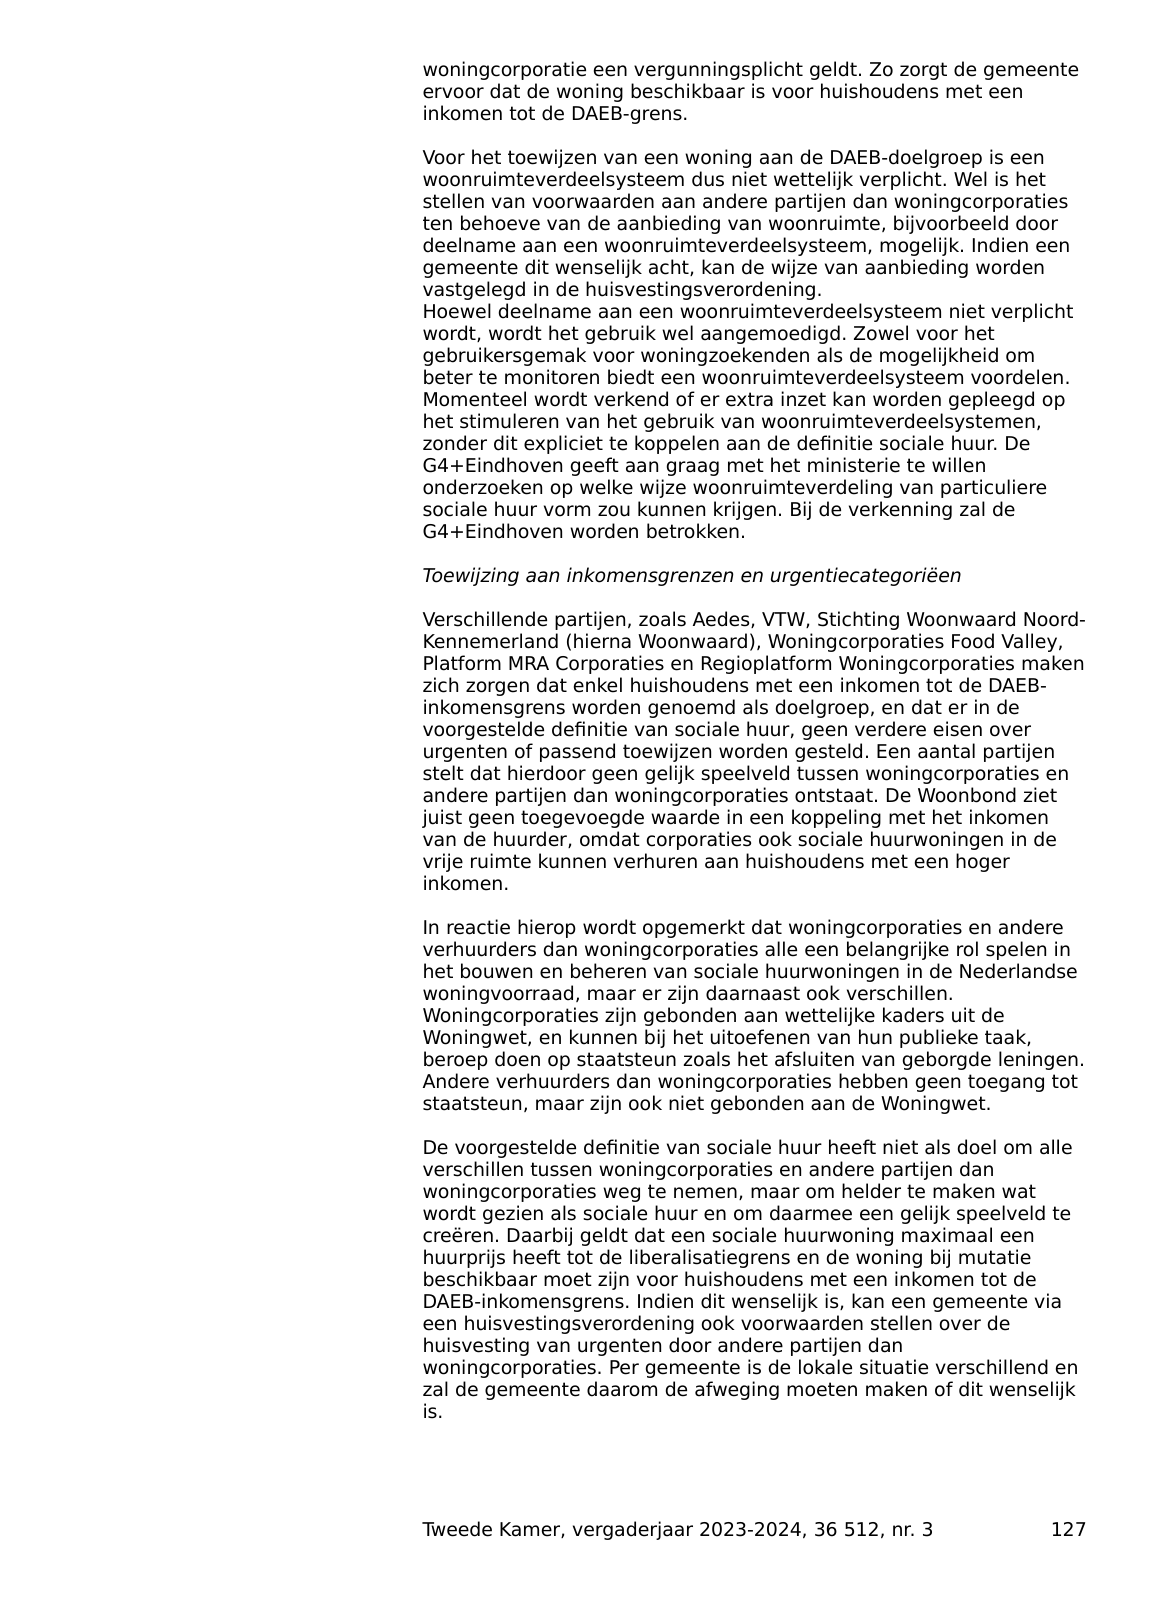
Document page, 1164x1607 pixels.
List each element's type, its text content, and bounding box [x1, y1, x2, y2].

text In reactie hierop wordt opgemerkt dat woningcorporaties en andere verhuurders dan woningcorporaties alle een belangrijke rol spelen in het bouwen en beheren van sociale huurwoningen in de Nederlandse woningvoorraad, maar er zijn daarnaast ook verschillen. Woningcorporaties zijn gebonden aan wettelijke kaders uit de Woningwet, en kunnen bij het uitoefenen van hun publieke taak, beroep doen op staatsteun zoals het afsluiten van geborgde leningen. Andere verhuurders dan woningcorporaties hebben geen toegang tot staatsteun, maar zijn ook niet gebonden aan de Woningwet. [422, 917, 1087, 1115]
text Verschillende partijen, zoals Aedes, VTW, Stichting Woonwaard Noord-Kennemerland (hierna Woonwaard), Woningcorporaties Food Valley, Platform MRA Corporaties en Regioplatform Woningcorporaties maken zich zorgen dat enkel huishoudens met een inkomen tot de DAEB-inkomensgrens worden genoemd als doelgroep, en dat er in de voorgestelde definitie van sociale huur, geen verdere eisen over urgenten of passend toewijzen worden gesteld. Een aantal partijen stelt dat hierdoor geen gelijk speelveld tussen woningcorporaties en andere partijen dan woningcorporaties ontstaat. De Woonbond ziet juist geen toegevoegde waarde in een koppeling met het inkomen van de huurder, omdat corporaties ook sociale huurwoningen in de vrije ruimte kunnen verhuren aan huishoudens met een hoger inkomen. [422, 609, 1087, 895]
text Voor het toewijzen van een woning aan de DAEB-doelgroep is een woonruimteverdeelsysteem dus niet wettelijk verplicht. Wel is het stellen van voorwaarden aan andere partijen dan woningcorporaties ten behoeve van de aanbieding van woonruimte, bijvoorbeeld door deelname aan een woonruimteverdeelsysteem, mogelijk. Indien een gemeente dit wenselijk acht, kan de wijze van aanbieding worden vastgelegd in de huisvestingsverordening. [422, 147, 1087, 301]
text De voorgestelde definitie van sociale huur heeft niet als doel om alle verschillen tussen woningcorporaties en andere partijen dan woningcorporaties weg te nemen, maar om helder te maken wat wordt gezien als sociale huur en om daarmee een gelijk speelveld te creëren. Daarbij geldt dat een sociale huurwoning maximaal een huurprijs heeft tot de liberalisatiegrens en de woning bij mutatie beschikbaar moet zijn voor huishoudens met een inkomen tot de DAEB-inkomensgrens. Indien dit wenselijk is, kan een gemeente via een huisvestingsverordening ook voorwaarden stellen over de huisvesting van urgenten door andere partijen dan woningcorporaties. Per gemeente is de lokale situatie verschillend en zal de gemeente daarom de afweging moeten maken of dit wenselijk is. [422, 1137, 1087, 1423]
text woningcorporatie een vergunningsplicht geldt. Zo zorgt de gemeente ervoor dat de woning beschikbaar is voor huishoudens met een inkomen tot de DAEB-grens. [422, 59, 1087, 125]
subtitle Toewijzing aan inkomensgrenzen en urgentiecategoriëen [422, 565, 1087, 587]
text Hoewel deelname aan een woonruimteverdeelsysteem niet verplicht wordt, wordt het gebruik wel aangemoedigd. Zowel voor het gebruikersgemak voor woningzoekenden als de mogelijkheid om beter te monitoren biedt een woonruimteverdeelsysteem voordelen. Momenteel wordt verkend of er extra inzet kan worden gepleegd op het stimuleren van het gebruik van woonruimteverdeelsystemen, zonder dit expliciet te koppelen aan de definitie sociale huur. De G4+Eindhoven geeft aan graag met het ministerie te willen onderzoeken op welke wijze woonruimteverdeling van particuliere sociale huur vorm zou kunnen krijgen. Bij de verkenning zal de G4+Eindhoven worden betrokken. [422, 301, 1087, 543]
